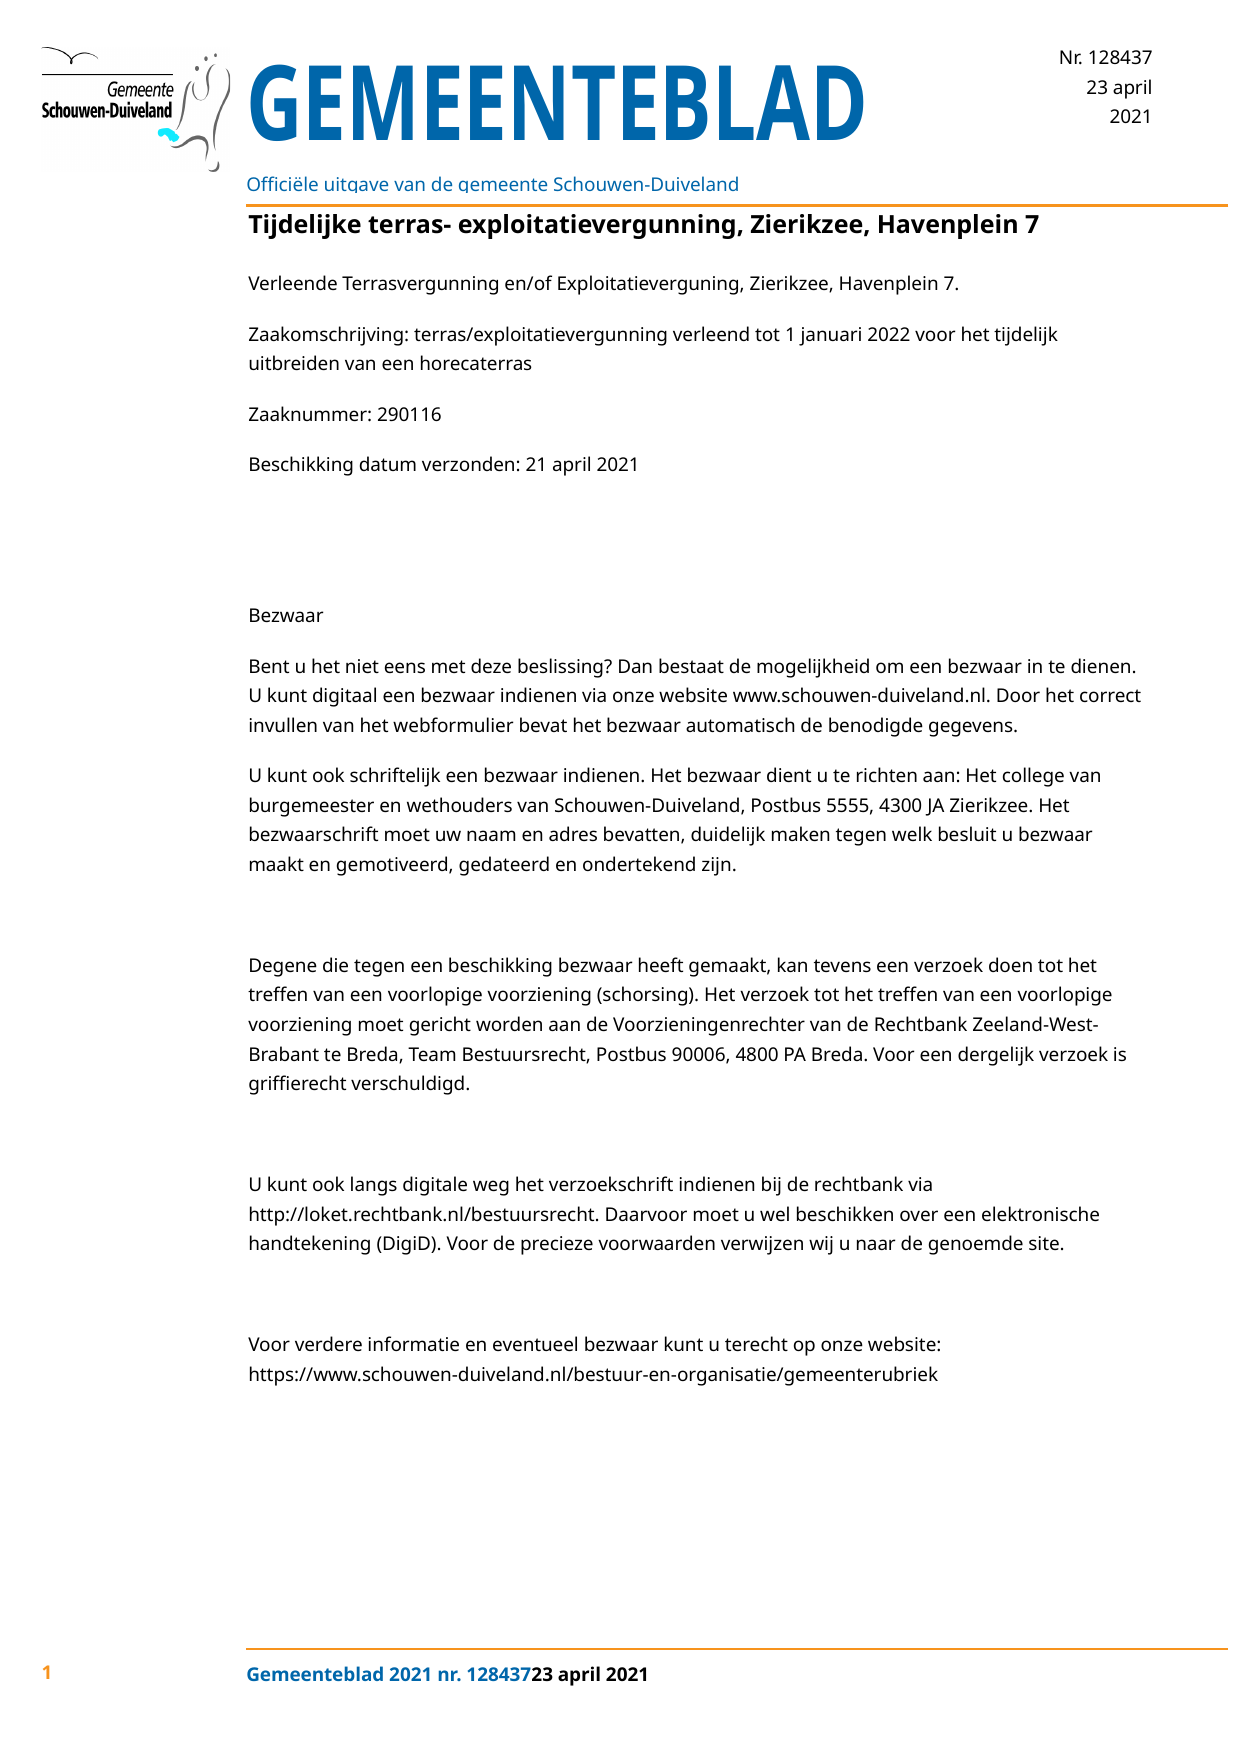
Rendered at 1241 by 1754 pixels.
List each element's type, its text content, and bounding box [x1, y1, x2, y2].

picture [41, 47, 231, 172]
text Voor verdere informatie en eventueel bezwaar kunt u terecht op onze website: https://www.schouwen-duiveland.nl/bestuur-en-organisatie/gemeenterubriek [248, 1331, 1152, 1386]
text Zaakomschrijving: terras/exploitatievergunning verleend tot 1 januari 2022 voor het tijdelijk uitbreiden van een horecaterras [248, 321, 1152, 376]
text Beschikking datum verzonden: 21 april 2021 [248, 451, 1152, 477]
text Bent u het niet eens met deze beslissing? Dan bestaat de mogelijkheid om een bezwaar in te dienen. U kunt digitaal een bezwaar indienen via onze website www.schouwen-duiveland.nl. Door het correct invullen van het webformulier bevat het bezwaar automatisch de benodigde gegevens. [248, 653, 1152, 738]
text Tijdelijke terras- exploitatievergunning, Zierikzee, Havenplein 7 [248, 207, 1152, 241]
text Zaaknummer: 290116 [248, 401, 1152, 426]
text U kunt ook schriftelijk een bezwaar indienen. Het bezwaar dient u te richten aan: Het college van burgemeester en wethouders van Schouwen-Duiveland, Postbus 5555, 4300 JA Zierikzee. Het bezwaarschrift moet uw naam en adres bevatten, duidelijk maken tegen welk besluit u bezwaar maakt en gemotiveerd, gedateerd en ondertekend zijn. [248, 762, 1152, 877]
text Degene die tegen een beschikking bezwaar heeft gemaakt, kan tevens een verzoek doen tot het treffen van een voorlopige voorziening (schorsing). Het verzoek tot het treffen van een voorlopige voorziening moet gericht worden aan de Voorzieningenrechter van de Rechtbank Zeeland-West-Brabant te Breda, Team Bestuursrecht, Postbus 90006, 4800 PA Breda. Voor een dergelijk verzoek is griffierecht verschuldigd. [248, 952, 1152, 1096]
text U kunt ook langs digitale weg het verzoekschrift indienen bij de rechtbank via http://loket.rechtbank.nl/bestuursrecht. Daarvoor moet u wel beschikken over een elektronische handtekening (DigiD). Voor de precieze voorwaarden verwijzen wij u naar de genoemde site. [248, 1171, 1152, 1256]
text Bezwaar [248, 602, 1152, 628]
text Verleende Terrasvergunning en/of Exploitatieverguning, Zierikzee, Havenplein 7. [248, 270, 1152, 296]
